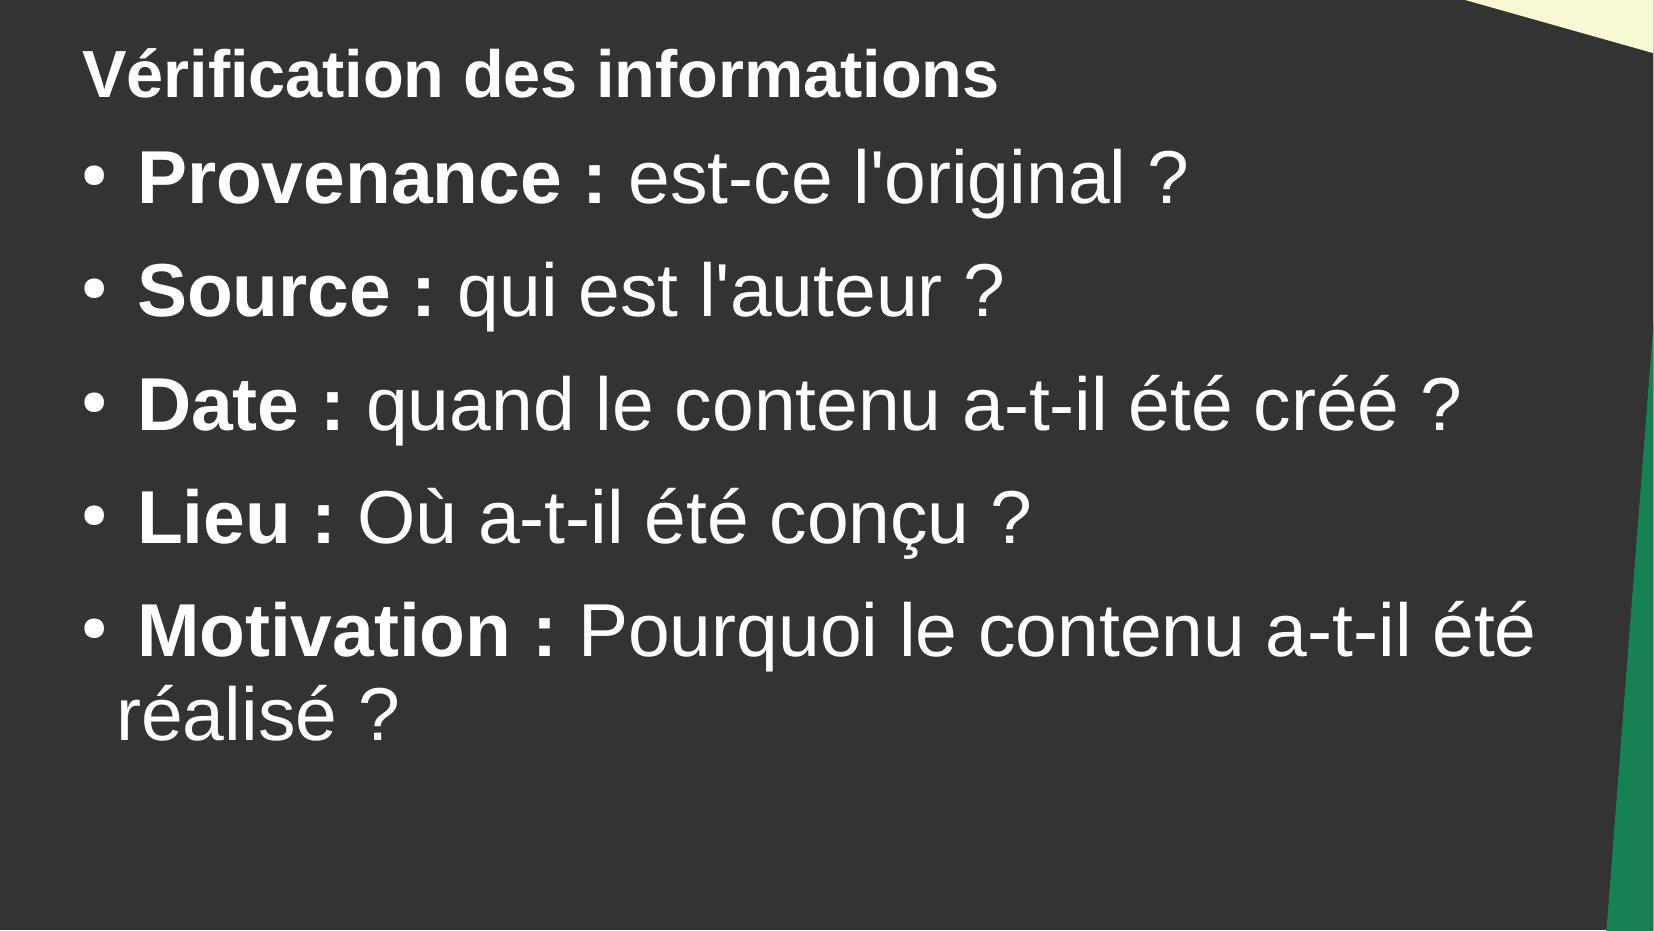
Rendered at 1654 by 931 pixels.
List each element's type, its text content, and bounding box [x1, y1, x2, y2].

text_box [1606, 315, 1654, 931]
title Vérification des informations [82, 37, 1571, 122]
list Provenance : est-ce l'original ? Source : qui est l'auteur ? Date : quand le contenu a-t-il été créé ? Lieu : Où a-t-il été conçu ? Motivation : Pourquoi le contenu a-t-il été réalisé ? [80, 135, 1560, 762]
text_box [1465, 0, 1654, 54]
